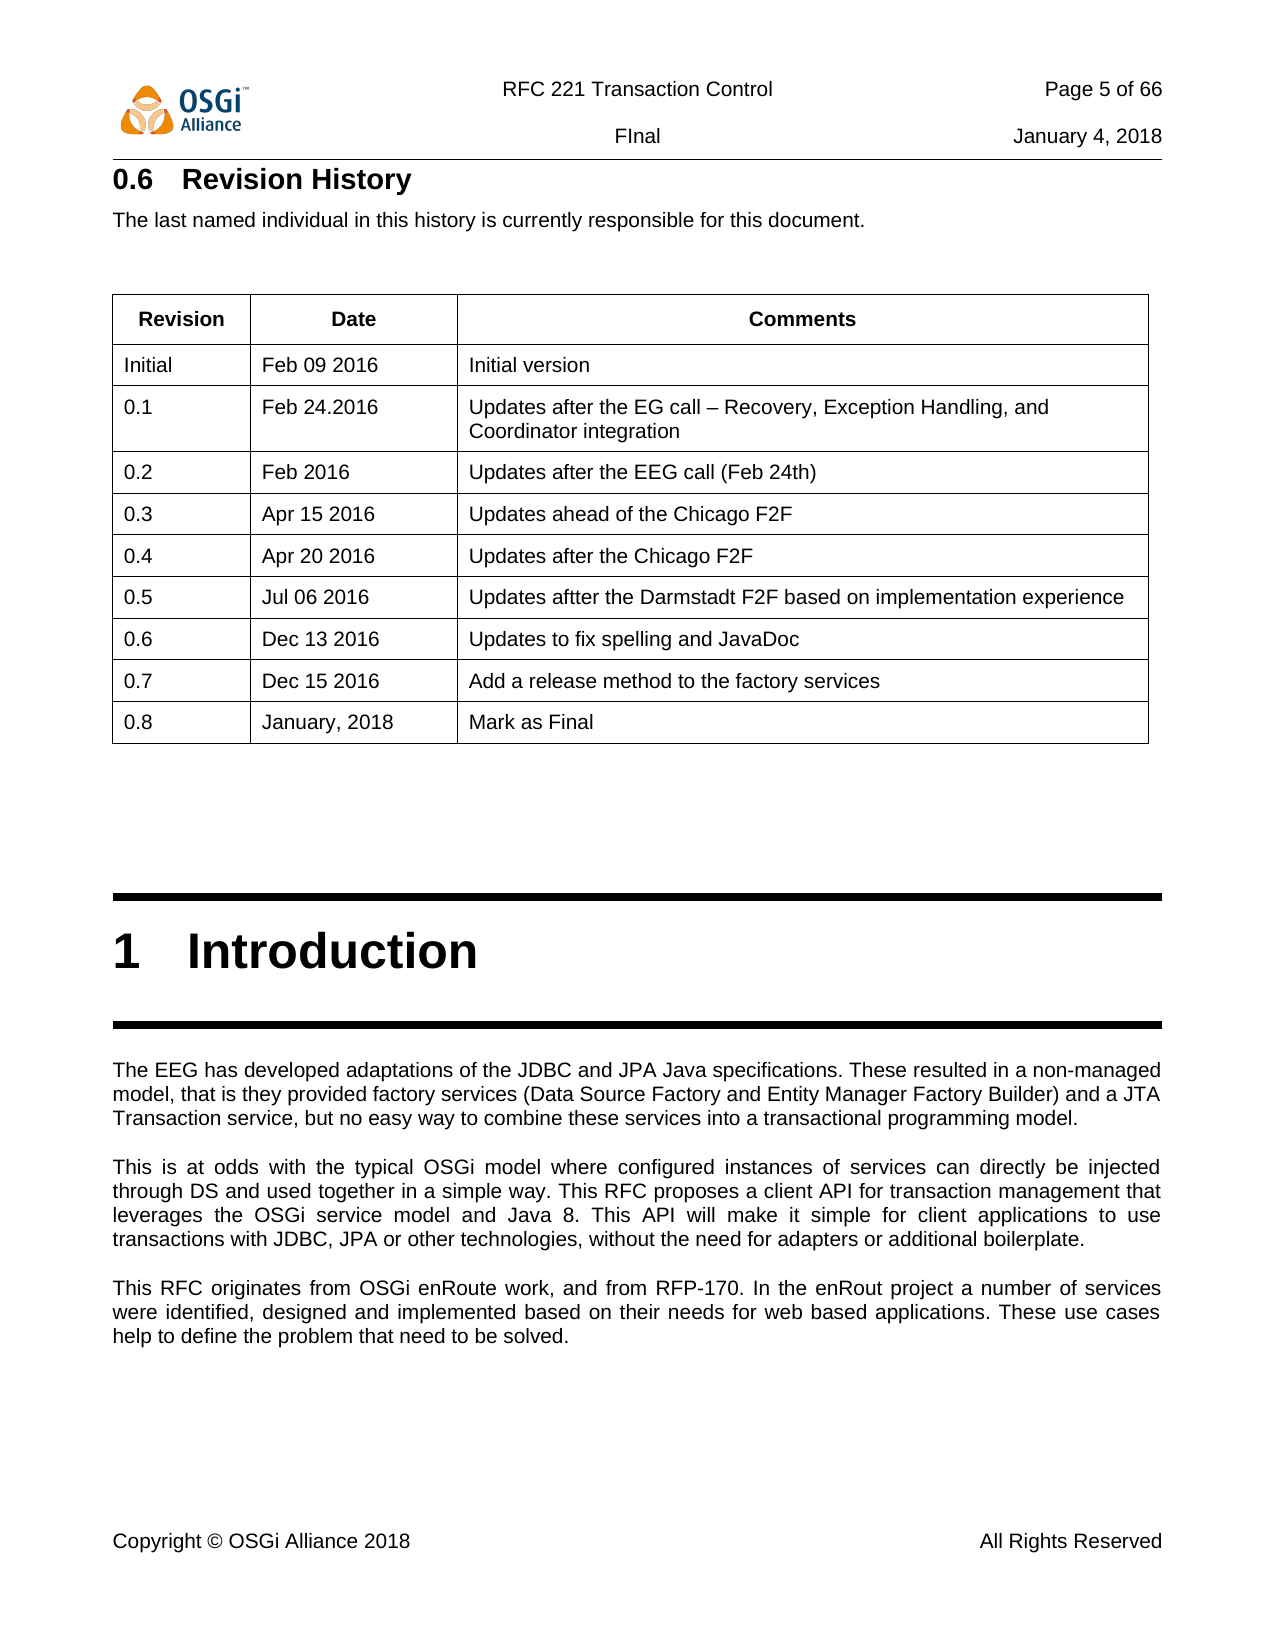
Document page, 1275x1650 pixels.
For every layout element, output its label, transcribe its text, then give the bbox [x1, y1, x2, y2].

table_header Date [251, 295, 457, 343]
picture [113, 78, 257, 142]
table_cell January, 2018 [251, 702, 457, 742]
table_cell 0.6 [113, 619, 250, 659]
table_cell Updates to fix spelling and JavaDoc [458, 619, 1148, 659]
table_cell Dec 13 2016 [251, 619, 457, 659]
table_header Revision [113, 295, 250, 343]
table_cell 0.5 [113, 577, 250, 617]
table_cell Feb 24.2016 [251, 386, 457, 451]
table_cell Add a release method to the factory services [458, 660, 1148, 701]
subtitle Revision History [112, 160, 1162, 196]
table_cell Dec 15 2016 [251, 660, 457, 701]
table_header Comments [458, 295, 1148, 343]
table_cell 0.2 [113, 452, 250, 492]
table_cell 0.4 [113, 535, 250, 576]
table_cell Feb 2016 [251, 452, 457, 492]
table_cell Initial version [458, 345, 1148, 385]
table_cell Apr 15 2016 [251, 494, 457, 534]
table_cell 0.8 [113, 702, 250, 742]
table_cell Jul 06 2016 [251, 577, 457, 617]
table_cell 0.3 [113, 494, 250, 534]
text This is at odds with the typical OSGi model where configured instances of services can directly be injected through DS and used together in a simple way. This RFC proposes a client API for transaction management that leverages the OSGi service model and Java 8. This API will make it simple for client applications to use transactions with JDBC, JPA or other technologies, without the need for adapters or additional boilerplate. [112, 1155, 1162, 1251]
table_cell Apr 20 2016 [251, 535, 457, 576]
table_cell Updates ahead of the Chicago F2F [458, 494, 1148, 534]
text This RFC originates from OSGi enRoute work, and from RFP-170. In the enRout project a number of services were identified, designed and implemented based on their needs for web based applications. These use cases help to define the problem that need to be solved. [112, 1276, 1162, 1348]
text The last named individual in this history is currently responsible for this document. [112, 208, 1162, 232]
table_cell Feb 09 2016 [251, 345, 457, 385]
table_cell 0.1 [113, 386, 250, 451]
table_cell Initial [113, 345, 250, 385]
subtitle Introduction [112, 894, 1162, 1029]
table_cell Updates after the EG call – Recovery, Exception Handling, and Coordinator integration [458, 386, 1148, 451]
table_cell Mark as Final [458, 702, 1148, 742]
table_cell Updates aftter the Darmstadt F2F based on implementation experience [458, 577, 1148, 617]
table_cell Updates after the Chicago F2F [458, 535, 1148, 576]
table_cell Updates after the EEG call (Feb 24th) [458, 452, 1148, 492]
text The EEG has developed adaptations of the JDBC and JPA Java specifications. These resulted in a non-managed model, that is they provided factory services (Data Source Factory and Entity Manager Factory Builder) and a JTA Transaction service, but no easy way to combine these services into a transactional programming model. [112, 1058, 1162, 1130]
table_cell 0.7 [113, 660, 250, 701]
